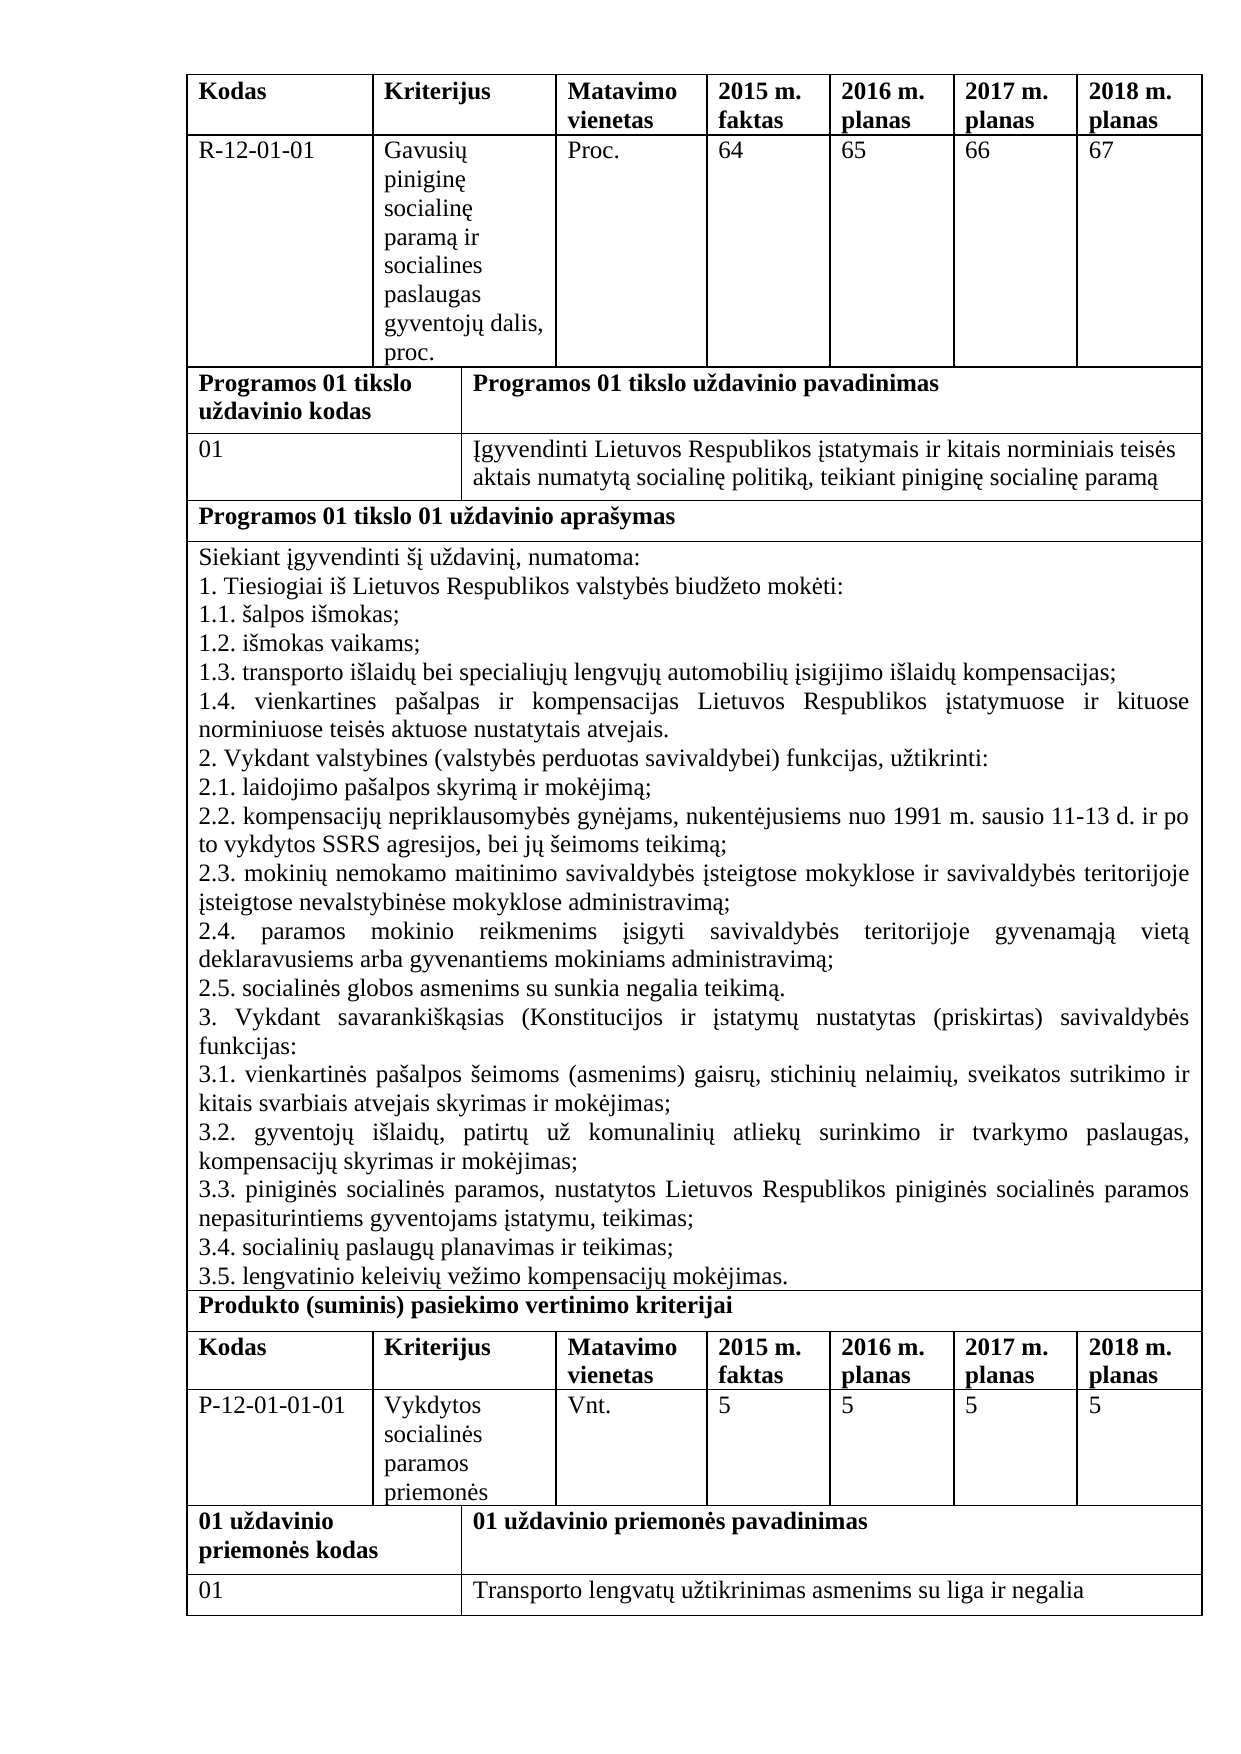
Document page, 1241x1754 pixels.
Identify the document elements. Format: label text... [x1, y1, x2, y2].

table_cell Kodas [188, 75, 372, 133]
table_cell Kodas [188, 1332, 372, 1389]
table_cell Vnt. [557, 1390, 706, 1505]
table_cell 2017 m. planas [955, 75, 1076, 133]
table_cell Proc. [557, 136, 706, 366]
table_cell 2015 m. faktas [708, 75, 829, 133]
table_cell Siekiant įgyvendinti šį uždavinį, numatoma: 1. Tiesiogiai iš Lietuvos Respublikos valstybės biudžeto mokėti: 1.1. šalpos išmokas; 1.2. išmokas vaikams; 1.3. transporto išlaidų bei specialiųjų lengvųjų automobilių įsigijimo išlaidų kompensacijas; 1.4. vienkartines pašalpas ir kompensacijas Lietuvos Respublikos įstatymuose ir kituose norminiuose teisės aktuose nustatytais atvejais. 2. Vykdant valstybines (valstybės perduotas savivaldybei) funkcijas, užtikrinti: 2.1. laidojimo pašalpos skyrimą ir mokėjimą; 2.2. kompensacijų nepriklausomybės gynėjams, nukentėjusiems nuo 1991 m. sausio 11-13 d. ir po to vykdytos SSRS agresijos, bei jų šeimoms teikimą; 2.3. mokinių nemokamo maitinimo savivaldybės įsteigtose mokyklose ir savivaldybės teritorijoje įsteigtose nevalstybinėse mokyklose administravimą; 2.4. paramos mokinio reikmenims įsigyti savivaldybės teritorijoje gyvenamąją vietą deklaravusiems arba gyvenantiems mokiniams administravimą; 2.5. socialinės globos asmenims su sunkia negalia teikimą. 3. Vykdant savarankiškąsias (Konstitucijos ir įstatymų nustatytas (priskirtas) savivaldybės funkcijas: 3.1. vienkartinės pašalpos šeimoms (asmenims) gaisrų, stichinių nelaimių, sveikatos sutrikimo ir kitais svarbiais atvejais skyrimas ir mokėjimas; 3.2. gyventojų išlaidų, patirtų už komunalinių atliekų surinkimo ir tvarkymo paslaugas, kompensacijų skyrimas ir mokėjimas; 3.3. piniginės socialinės paramos, nustatytos Lietuvos Respublikos piniginės socialinės paramos nepasiturintiems gyventojams įstatymu, teikimas; 3.4. socialinių paslaugų planavimas ir teikimas; 3.5. lengvatinio keleivių vežimo kompensacijų mokėjimas. [188, 542, 1201, 1289]
table_cell 2016 m. planas [831, 1332, 953, 1389]
table_cell R-12-01-01 [188, 136, 372, 366]
table_cell 5 [708, 1390, 829, 1505]
table_cell 66 [955, 136, 1076, 366]
table_cell Kriterijus [374, 75, 555, 133]
table_cell Programos 01 tikslo 01 uždavinio aprašymas [188, 501, 1201, 541]
table_cell 2015 m. faktas [708, 1332, 829, 1389]
table_cell Transporto lengvatų užtikrinimas asmenims su liga ir negalia [462, 1575, 1201, 1614]
table_cell 01 [188, 434, 461, 500]
table_cell Programos 01 tikslo uždavinio kodas [188, 368, 461, 433]
table_cell Programos 01 tikslo uždavinio pavadinimas [462, 368, 1201, 433]
table_cell 01 [188, 1575, 461, 1614]
table_cell 65 [831, 136, 953, 366]
table_cell 2016 m. planas [831, 75, 953, 133]
table_cell P-12-01-01-01 [188, 1390, 372, 1505]
table_cell 5 [955, 1390, 1076, 1505]
table_cell 5 [831, 1390, 953, 1505]
table_cell 2017 m. planas [955, 1332, 1076, 1389]
table_cell 67 [1078, 136, 1201, 366]
table_cell 01 uždavinio priemonės pavadinimas [462, 1506, 1201, 1574]
table_cell Produkto (suminis) pasiekimo vertinimo kriterijai [188, 1291, 1201, 1331]
table_cell Kriterijus [374, 1332, 555, 1389]
table_cell 64 [708, 136, 829, 366]
table_cell Matavimo vienetas [557, 1332, 706, 1389]
table_cell 5 [1078, 1390, 1201, 1505]
table_cell 2018 m. planas [1078, 1332, 1201, 1389]
table_cell Įgyvendinti Lietuvos Respublikos įstatymais ir kitais norminiais teisės aktais numatytą socialinę politiką, teikiant piniginę socialinę paramą [462, 434, 1201, 500]
table_cell Matavimo vienetas [557, 75, 706, 133]
table_cell 01 uždavinio priemonės kodas [188, 1506, 461, 1574]
table_cell 2018 m. planas [1078, 75, 1201, 133]
table_cell Vykdytos socialinės paramos priemonės [374, 1390, 555, 1505]
table_cell Gavusių piniginę socialinę paramą ir socialines paslaugas gyventojų dalis, proc. [374, 136, 555, 366]
